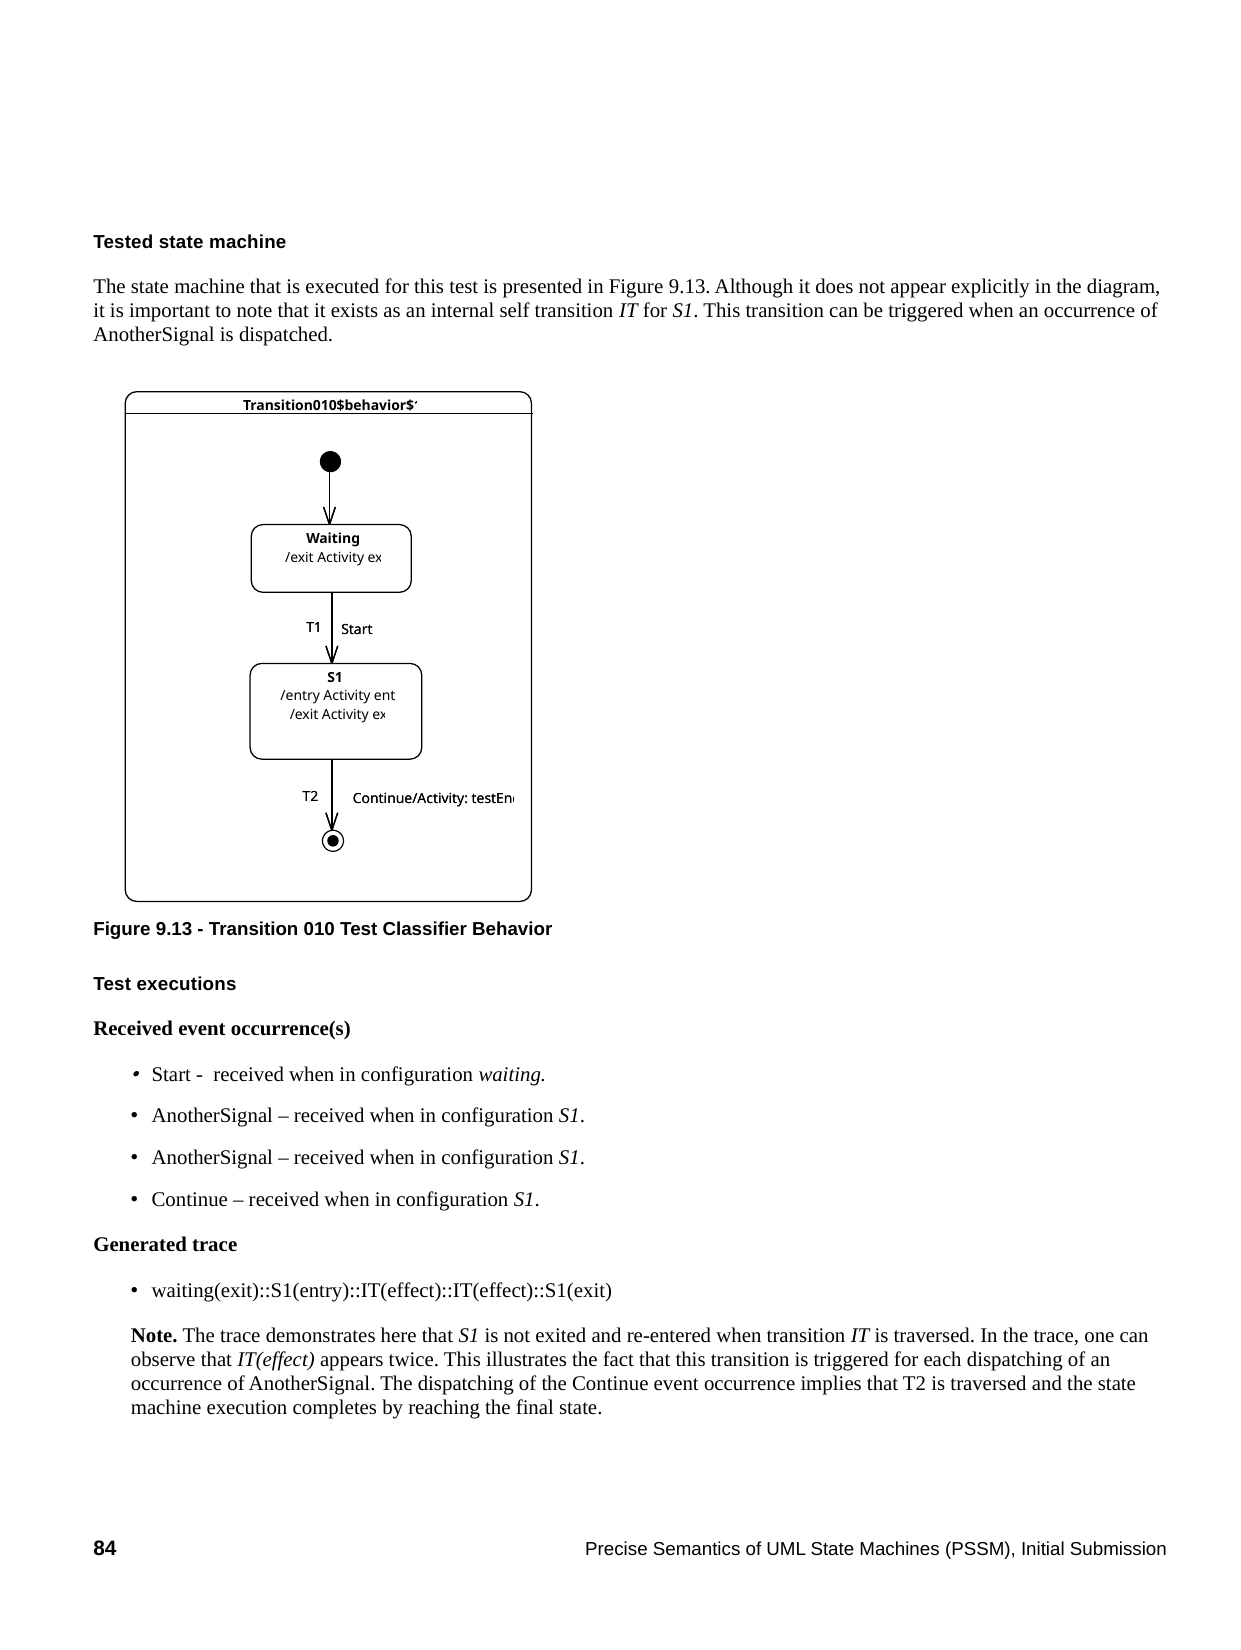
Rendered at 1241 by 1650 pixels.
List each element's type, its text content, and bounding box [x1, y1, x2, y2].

text Received event occurrence(s) [93, 1016, 1164, 1039]
list Continue – received when in configuration S1. [131, 1186, 1164, 1211]
list AnotherSignal – received when in configuration S1. [131, 1144, 1164, 1169]
subtitle Test executions [93, 367, 1164, 994]
subtitle Tested state machine [93, 231, 1164, 253]
list AnotherSignal – received when in configuration S1. [131, 1102, 1164, 1127]
text Note. The trace demonstrates here that S1 is not exited and re-entered when transition IT is traversed. In the trace, one can observe that IT(effect) appears twice. This illustrates the fact that this transition is triggered for each dispatching of an occurrence of AnotherSignal. The dispatching of the Continue event occurrence implies that T2 is traversed and the state machine execution completes by reaching the final state. [131, 1323, 1164, 1419]
list waiting(exit)::S1(entry)::IT(effect)::IT(effect)::S1(exit) [131, 1277, 1164, 1302]
text The state machine that is executed for this test is presented in Figure 9.13. Although it does not appear explicitly in the diagram, it is important to note that it exists as an internal self transition IT for S1. This transition can be triggered when an occurrence of AnotherSignal is dispatched. [93, 274, 1164, 346]
text Figure 9.13 - Transition 010 Test Classifier Behavior [93, 379, 565, 940]
list Start - received when in configuration waiting. [131, 1061, 1164, 1086]
text Generated trace [93, 1232, 1164, 1256]
